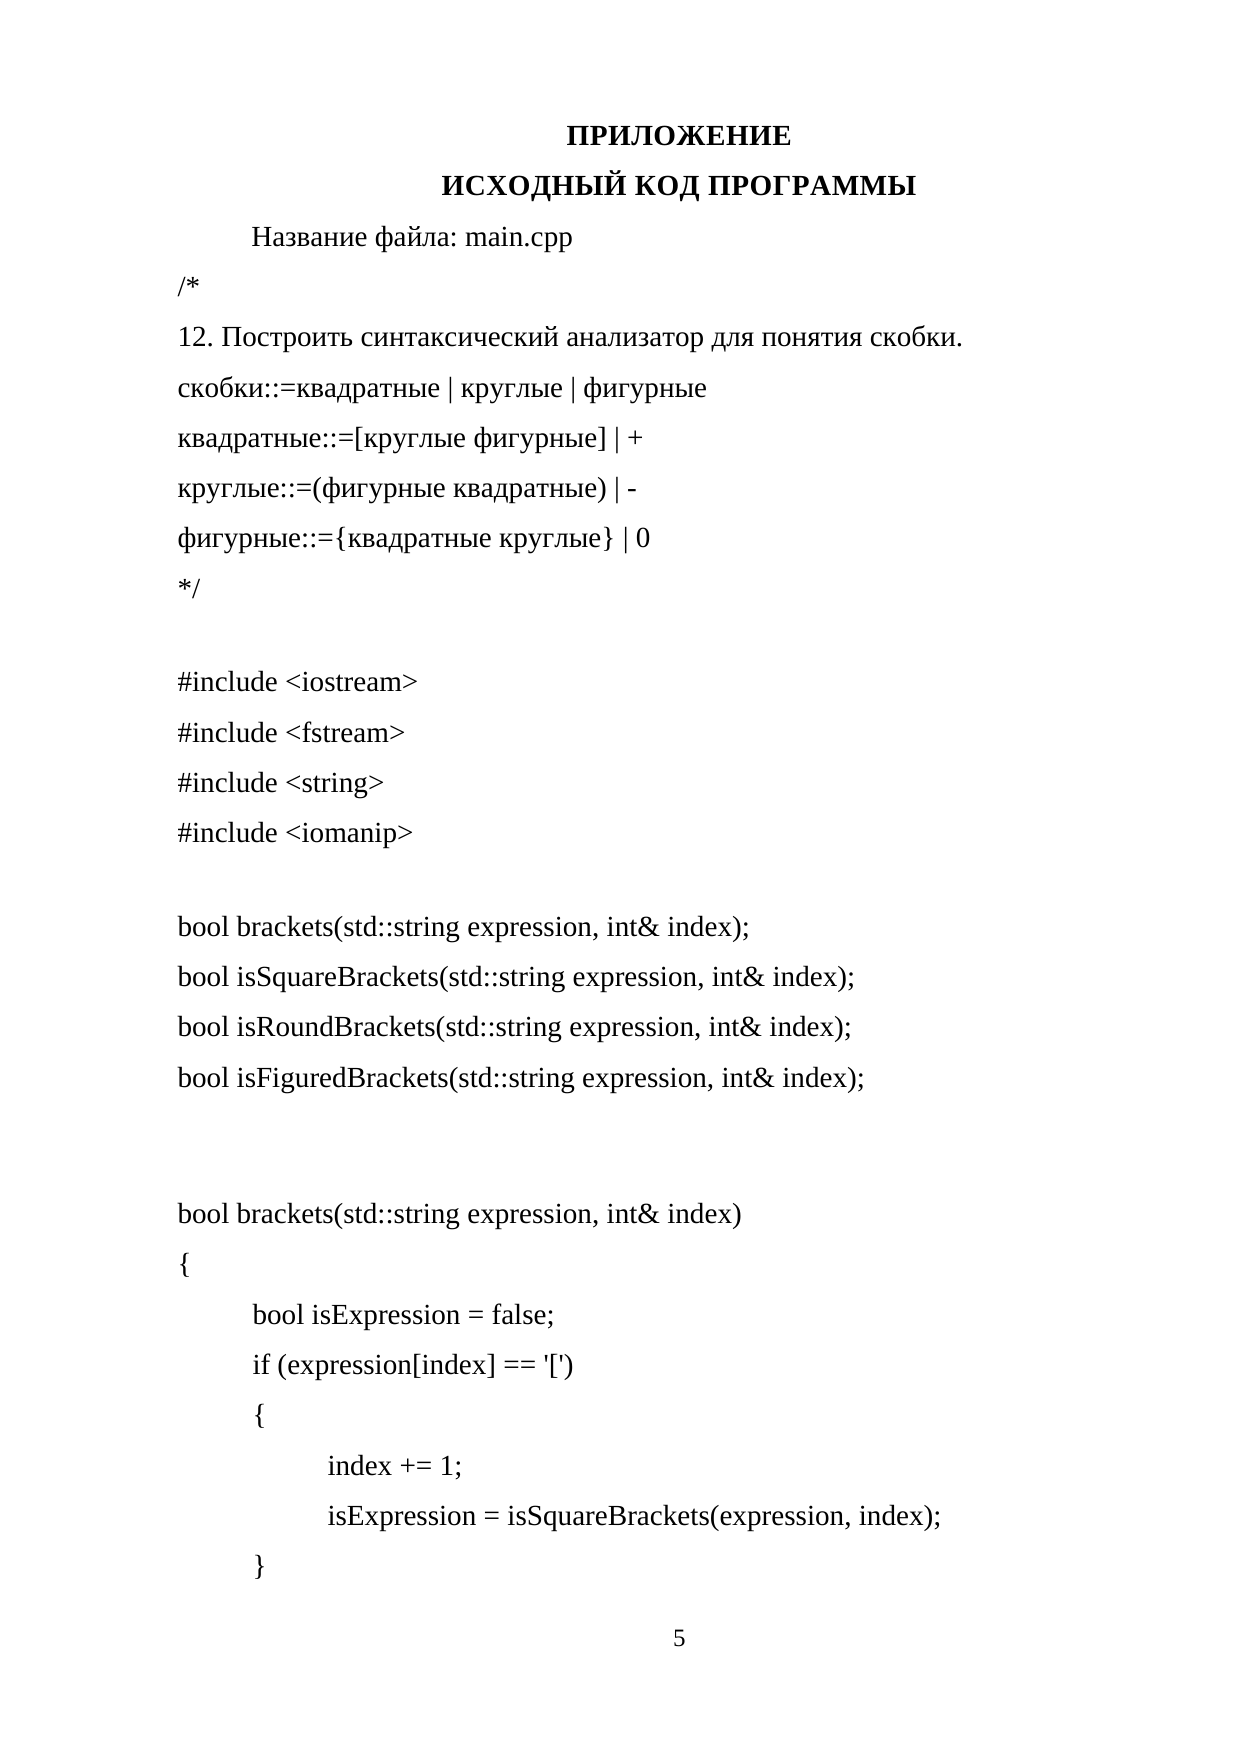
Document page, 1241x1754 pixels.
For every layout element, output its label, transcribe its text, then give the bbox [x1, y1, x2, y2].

text bool brackets(std::string expression, int& index) [177, 1196, 1181, 1230]
text cкобки::=квадратные | круглые | фигурные [177, 370, 1181, 403]
text /* [177, 269, 1181, 303]
text bool isFiguredBrackets(std::string expression, int& index); [177, 1060, 1181, 1093]
text круглые::=(фигурные квадратные) | - [177, 470, 1181, 504]
text index += 1; [177, 1448, 1181, 1481]
text #include <fstream> [177, 715, 1181, 748]
text #include <string> [177, 765, 1181, 798]
text if (expression[index] == '[') [177, 1347, 1181, 1381]
text Приложение [177, 118, 1181, 152]
text квадратные::=[круглые фигурные] | + [177, 420, 1181, 453]
text bool brackets(std::string expression, int& index); [177, 909, 1181, 942]
text { [177, 1247, 1181, 1280]
text фигурные::={квадратные круглые} | 0 [177, 521, 1181, 554]
text #include <iostream> [177, 664, 1181, 698]
text Название файла: main.cpp [177, 219, 1181, 252]
text } [177, 1548, 1181, 1582]
text isExpression = isSquareBrackets(expression, index); [177, 1498, 1181, 1532]
text bool isRoundBrackets(std::string expression, int& index); [177, 1009, 1181, 1043]
text */ [177, 571, 1181, 604]
text bool isExpression = false; [177, 1297, 1181, 1330]
text bool isSquareBrackets(std::string expression, int& index); [177, 959, 1181, 993]
text { [177, 1397, 1181, 1431]
text #include <iomanip> [177, 815, 1181, 849]
text 12. Построить синтаксический анализатор для понятия скобки. [177, 319, 1181, 353]
text исходный код программы [177, 168, 1181, 202]
